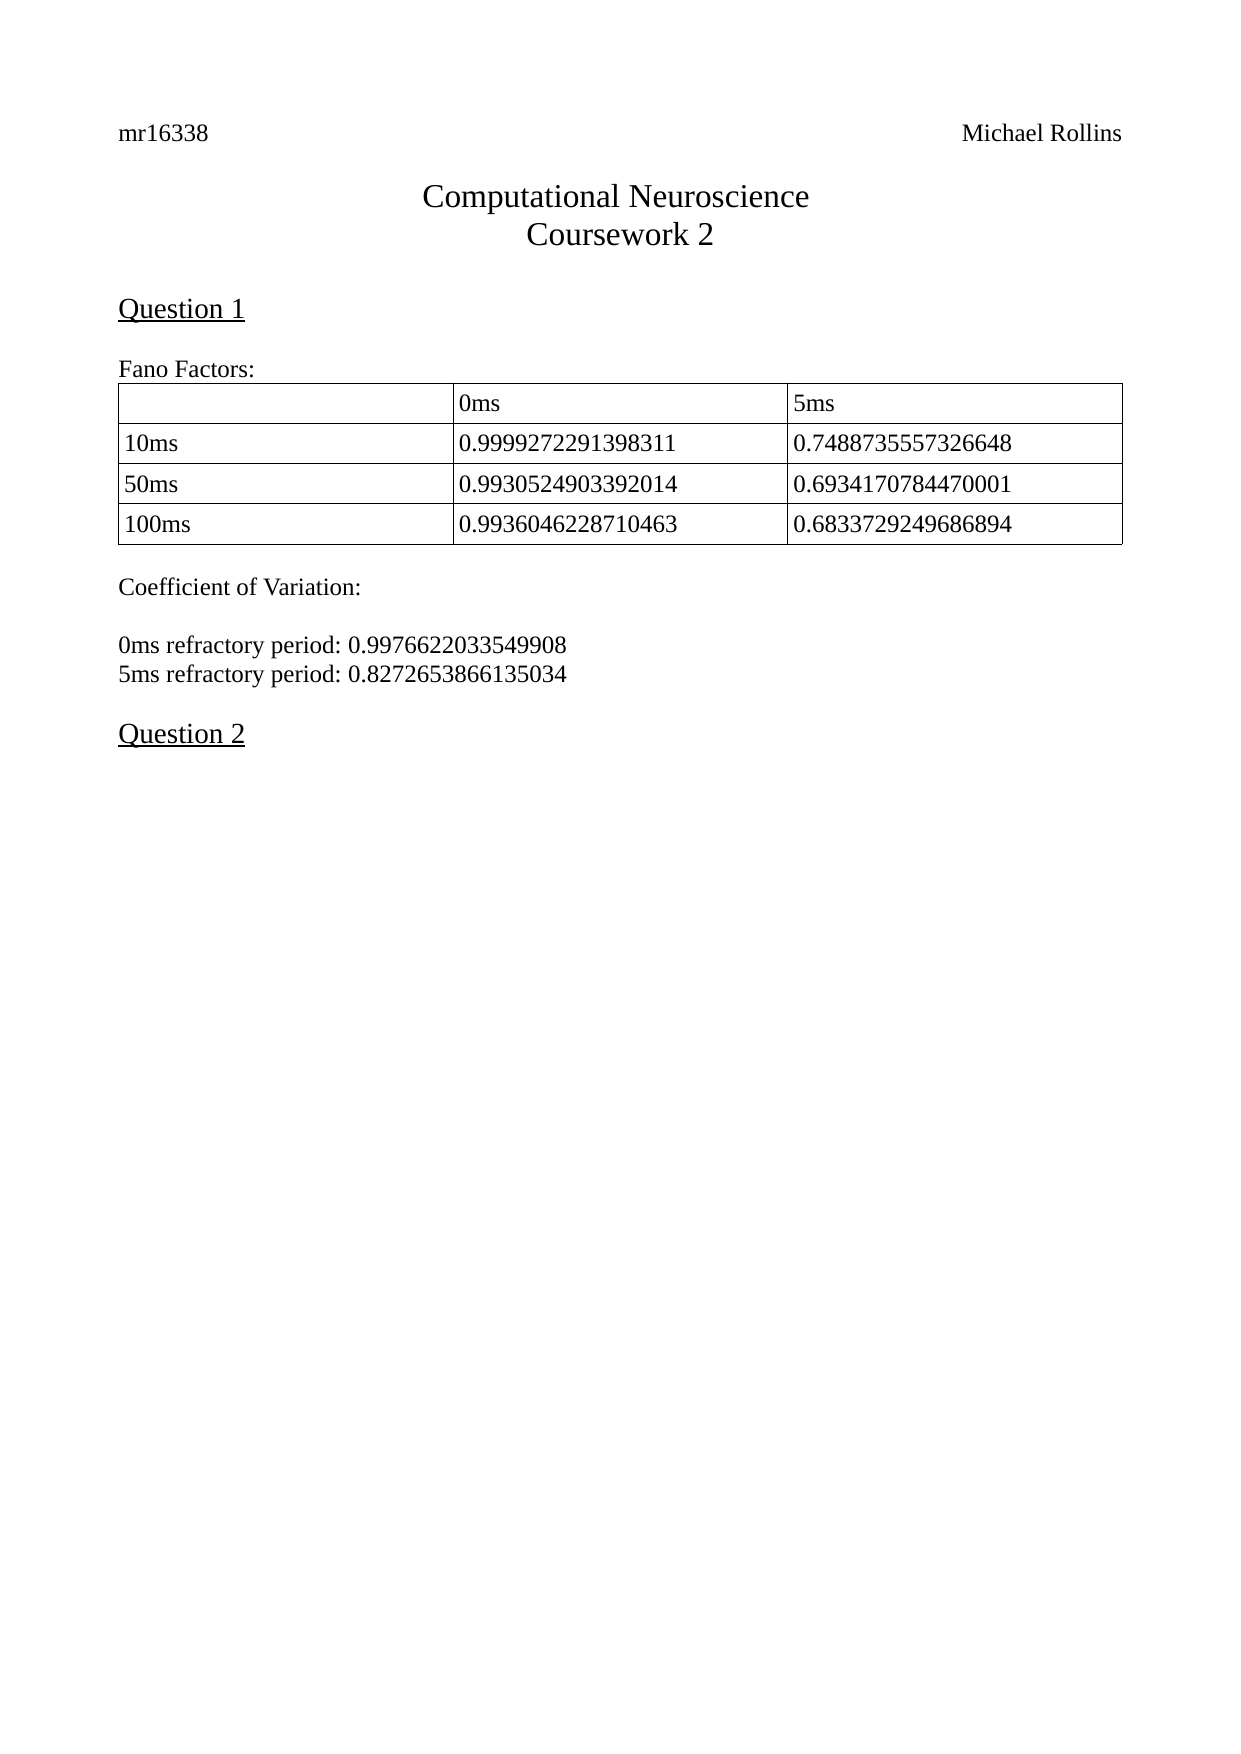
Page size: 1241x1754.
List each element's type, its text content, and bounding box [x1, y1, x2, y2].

text Computational Neuroscience [118, 176, 1122, 215]
table_header 5ms [788, 384, 1122, 423]
table_cell 0.6833729249686894 [788, 504, 1122, 544]
table_header [119, 384, 453, 423]
table_cell 0.6934170784470001 [788, 464, 1122, 503]
table_cell 0.9999272291398311 [454, 424, 787, 463]
text Coefficient of Variation: [118, 572, 1122, 601]
text 0ms refractory period: 0.9976622033549908 [118, 630, 1122, 659]
table_cell 10ms [119, 424, 453, 463]
text Coursework 2 [118, 215, 1122, 253]
text 5ms refractory period: 0.8272653866135034 [118, 659, 1122, 687]
table_cell 0.9930524903392014 [454, 464, 787, 503]
table_cell 50ms [119, 464, 453, 503]
text Question 1 [118, 291, 1122, 325]
text Question 2 [118, 716, 1122, 750]
table_cell 100ms [119, 504, 453, 544]
text Fano Factors: [118, 354, 1122, 382]
table_cell 0.9936046228710463 [454, 504, 787, 544]
table_header 0ms [454, 384, 787, 423]
table_cell 0.7488735557326648 [788, 424, 1122, 463]
